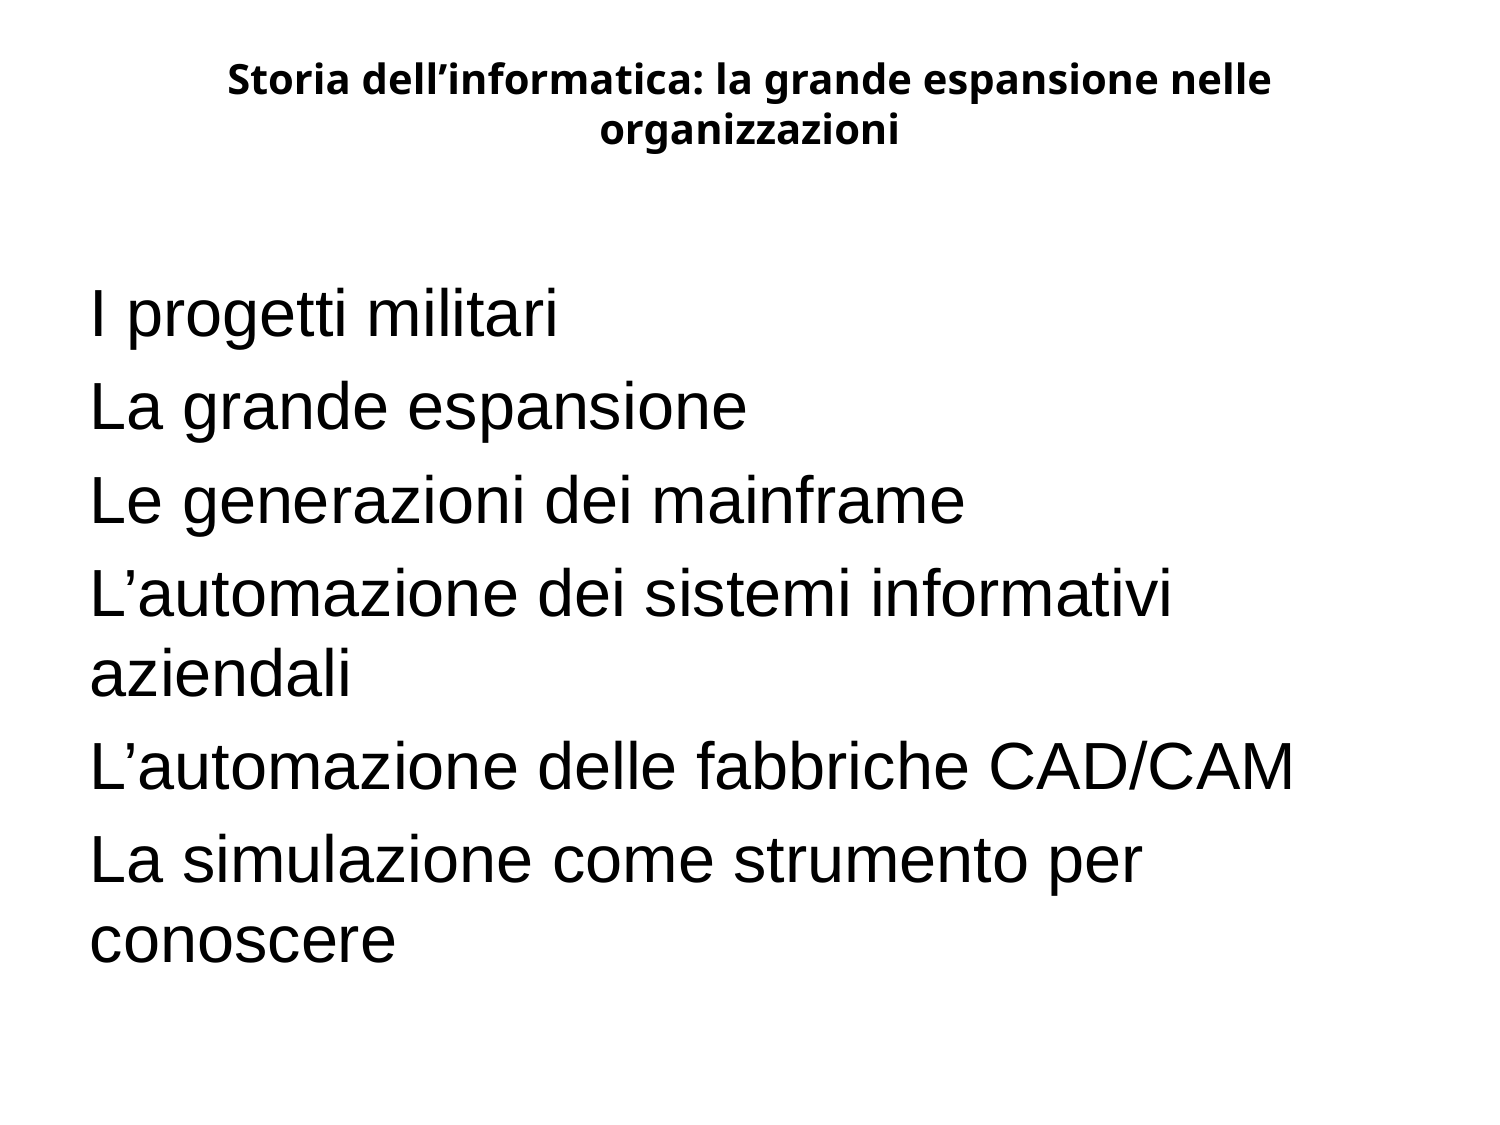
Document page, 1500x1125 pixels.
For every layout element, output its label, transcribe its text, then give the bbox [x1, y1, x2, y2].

list I progetti militari La grande espansione Le generazioni dei mainframe L’automazione dei sistemi informativi aziendali L’automazione delle fabbriche CAD/CAM La simulazione come strumento per conoscere [75, 262, 1425, 1005]
title Storia dell’informatica: la grande espansione nelle organizzazioni [75, 45, 1425, 126]
